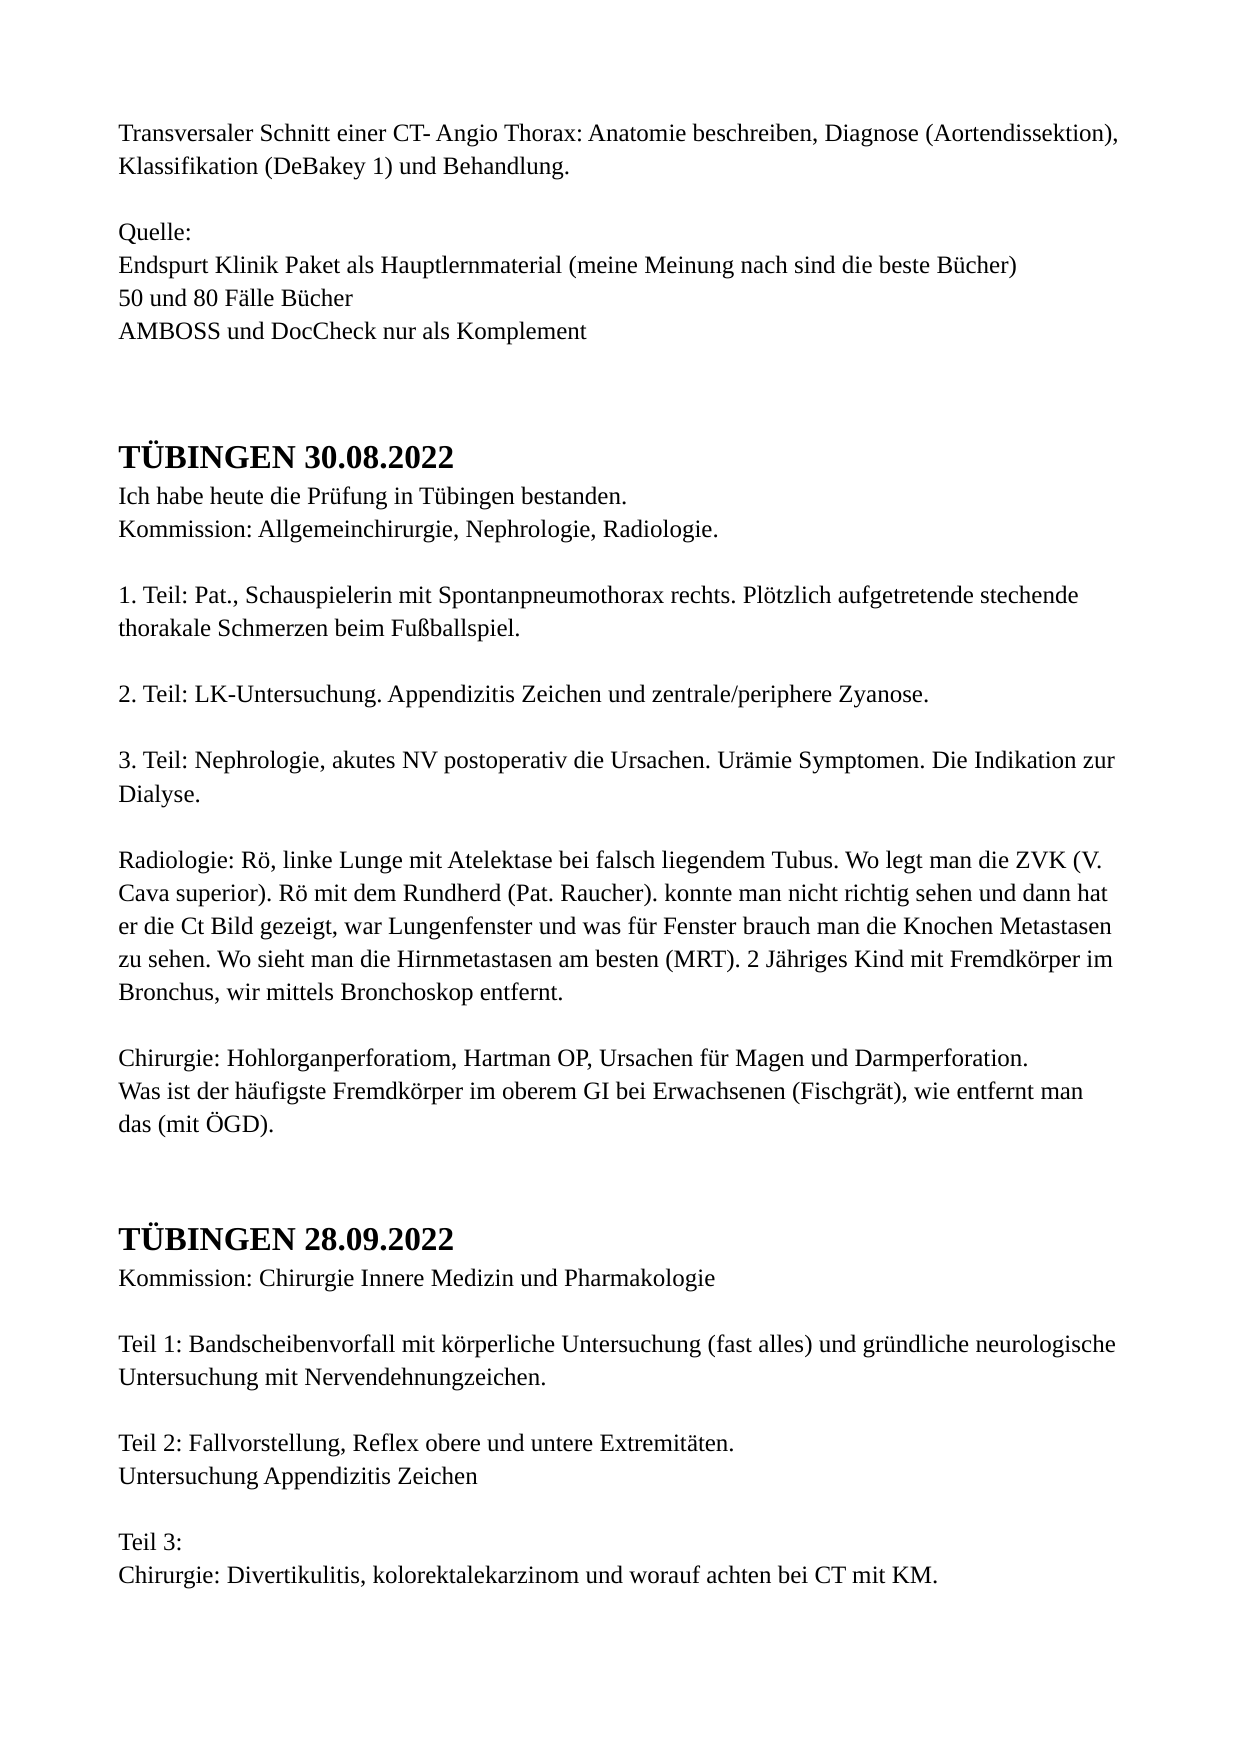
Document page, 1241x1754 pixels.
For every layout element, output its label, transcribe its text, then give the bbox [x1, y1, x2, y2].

text Chirurgie: Divertikulitis, kolorektalekarzinom und worauf achten bei CT mit KM. [118, 1560, 1122, 1589]
text Was ist der häufigste Fremdkörper im oberem GI bei Erwachsenen (Fischgrät), wie entfernt man das (mit ÖGD). [118, 1076, 1122, 1138]
text AMBOSS und DocCheck nur als Komplement [118, 316, 1122, 345]
text Quelle: [118, 217, 1122, 246]
text 3. Teil: Nephrologie, akutes NV postoperativ die Ursachen. Urämie Symptomen. Die Indikation zur Dialyse. [118, 746, 1122, 807]
text Chirurgie: Hohlorganperforatiom, Hartman OP, Ursachen für Magen und Darmperforation. [118, 1043, 1122, 1072]
text Teil 3: [118, 1527, 1122, 1556]
text Radiologie: Rö, linke Lunge mit Atelektase bei falsch liegendem Tubus. Wo legt man die ZVK (V. Cava superior). Rö mit dem Rundherd (Pat. Raucher). konnte man nicht richtig sehen und dann hat er die Ct Bild gezeigt, war Lungenfenster und was für Fenster brauch man die Knochen Metastasen zu sehen. Wo sieht man die Hirnmetastasen am besten (MRT). 2 Jähriges Kind mit Fremdkörper im Bronchus, wir mittels Bronchoskop entfernt. [118, 845, 1122, 1006]
text TÜBINGEN 28.09.2022 [118, 1219, 1122, 1257]
text 1. Teil: Pat., Schauspielerin mit Spontanpneumothorax rechts. Plötzlich aufgetretende stechende thorakale Schmerzen beim Fußballspiel. [118, 581, 1122, 642]
text Ich habe heute die Prüfung in Tübingen bestanden. [118, 481, 1122, 510]
text 50 und 80 Fälle Bücher [118, 283, 1122, 312]
text Kommission: Allgemeinchirurgie, Nephrologie, Radiologie. [118, 514, 1122, 543]
text 2. Teil: LK-Untersuchung. Appendizitis Zeichen und zentrale/periphere Zyanose. [118, 679, 1122, 708]
text Teil 2: Fallvorstellung, Reflex obere und untere Extremitäten. [118, 1428, 1122, 1457]
text Transversaler Schnitt einer CT- Angio Thorax: Anatomie beschreiben, Diagnose (Aortendissektion), Klassifikation (DeBakey 1) und Behandlung. [118, 118, 1122, 180]
text Teil 1: Bandscheibenvorfall mit körperliche Untersuchung (fast alles) und gründliche neurologische Untersuchung mit Nervendehnungzeichen. [118, 1329, 1122, 1391]
text Kommission: Chirurgie Innere Medizin und Pharmakologie [118, 1263, 1122, 1292]
text Endspurt Klinik Paket als Hauptlernmaterial (meine Meinung nach sind die beste Bücher) [118, 250, 1122, 279]
text Untersuchung Appendizitis Zeichen [118, 1461, 1122, 1490]
text TÜBINGEN 30.08.2022 [118, 437, 1122, 476]
